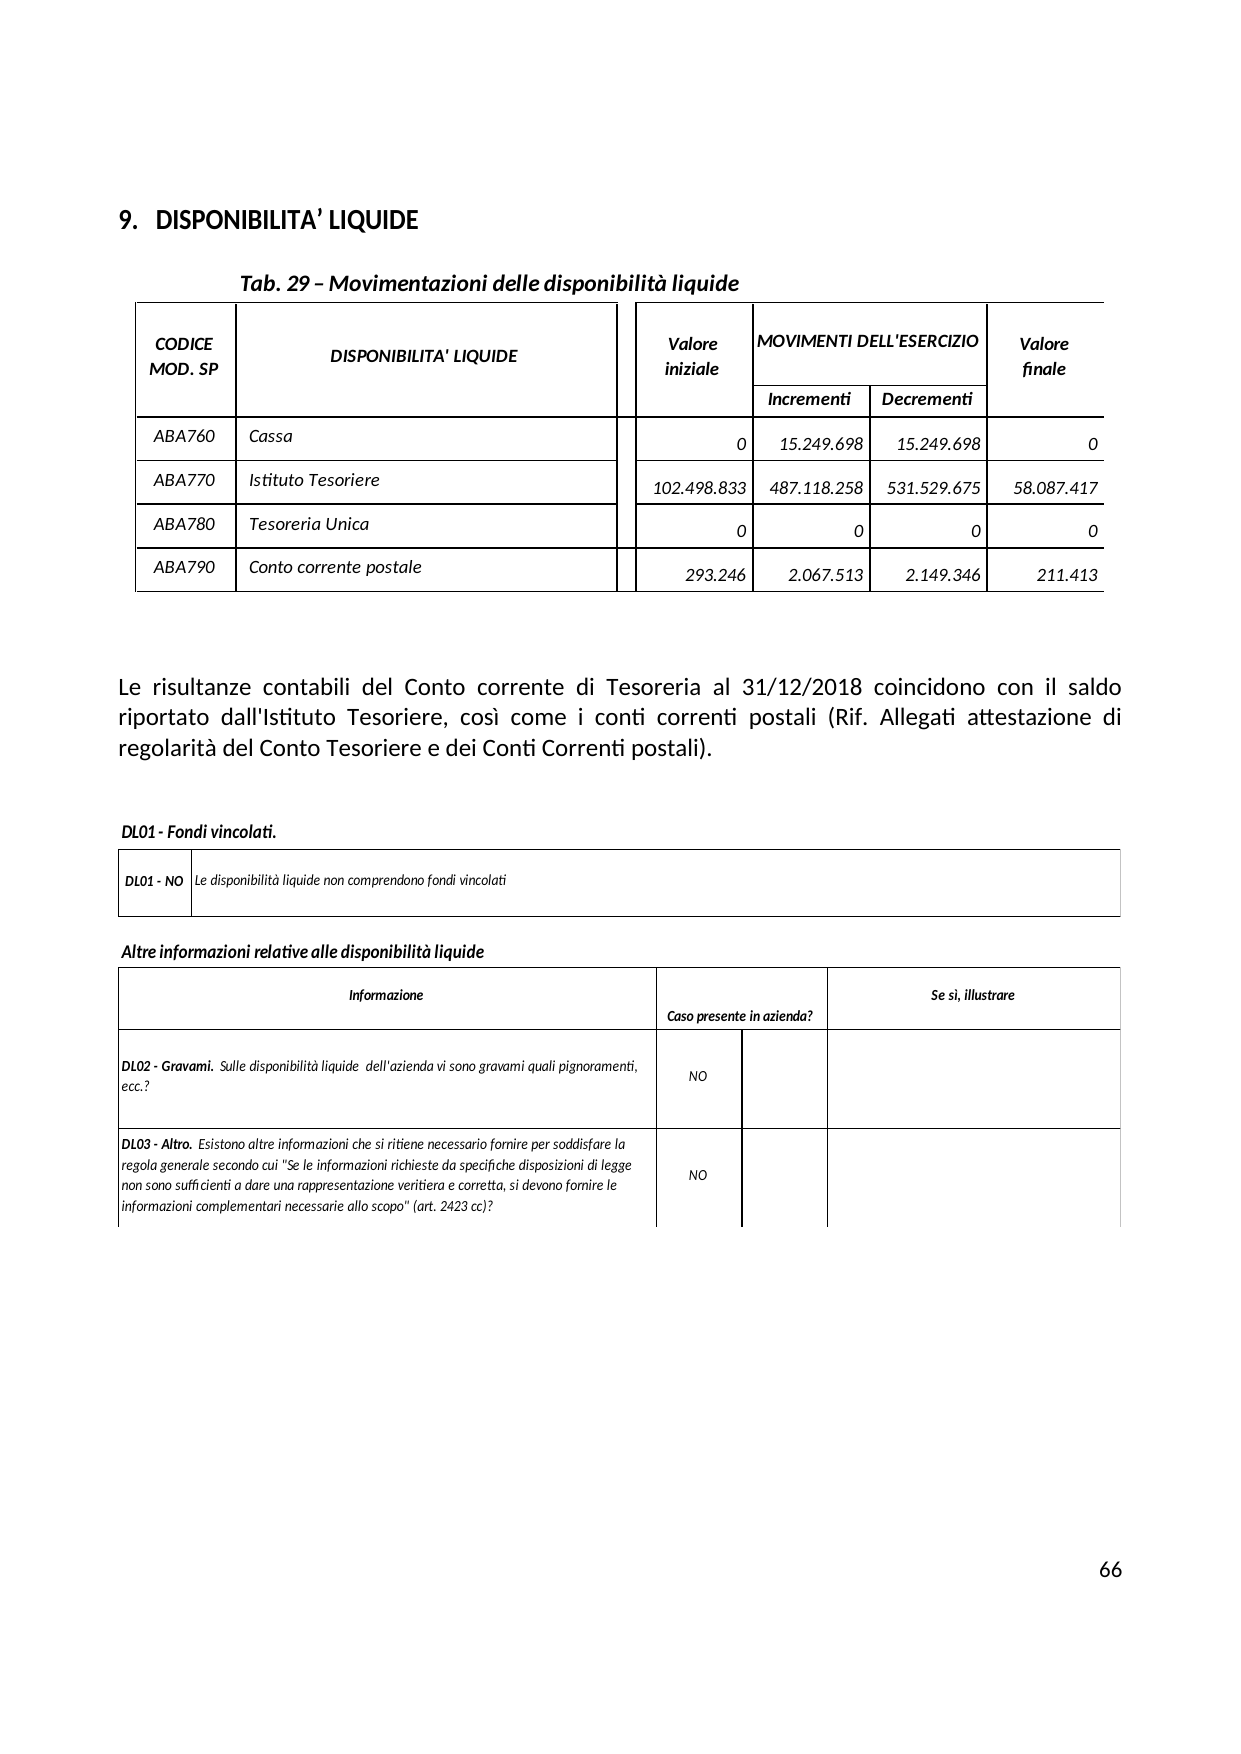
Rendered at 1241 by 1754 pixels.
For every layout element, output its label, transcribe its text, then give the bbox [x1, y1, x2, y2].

text Le risultanze contabili del Conto corrente di Tesoreria al 31/12/2018 coincidono con il saldo riportato dall'Istituto Tesoriere, così come i conti correnti postali (Rif. Allegati attestazione di regolarità del Conto Tesoriere e dei Conti Correnti postali). [118, 671, 1122, 762]
list DISPONIBILITA’ LIQUIDE [118, 206, 1122, 235]
